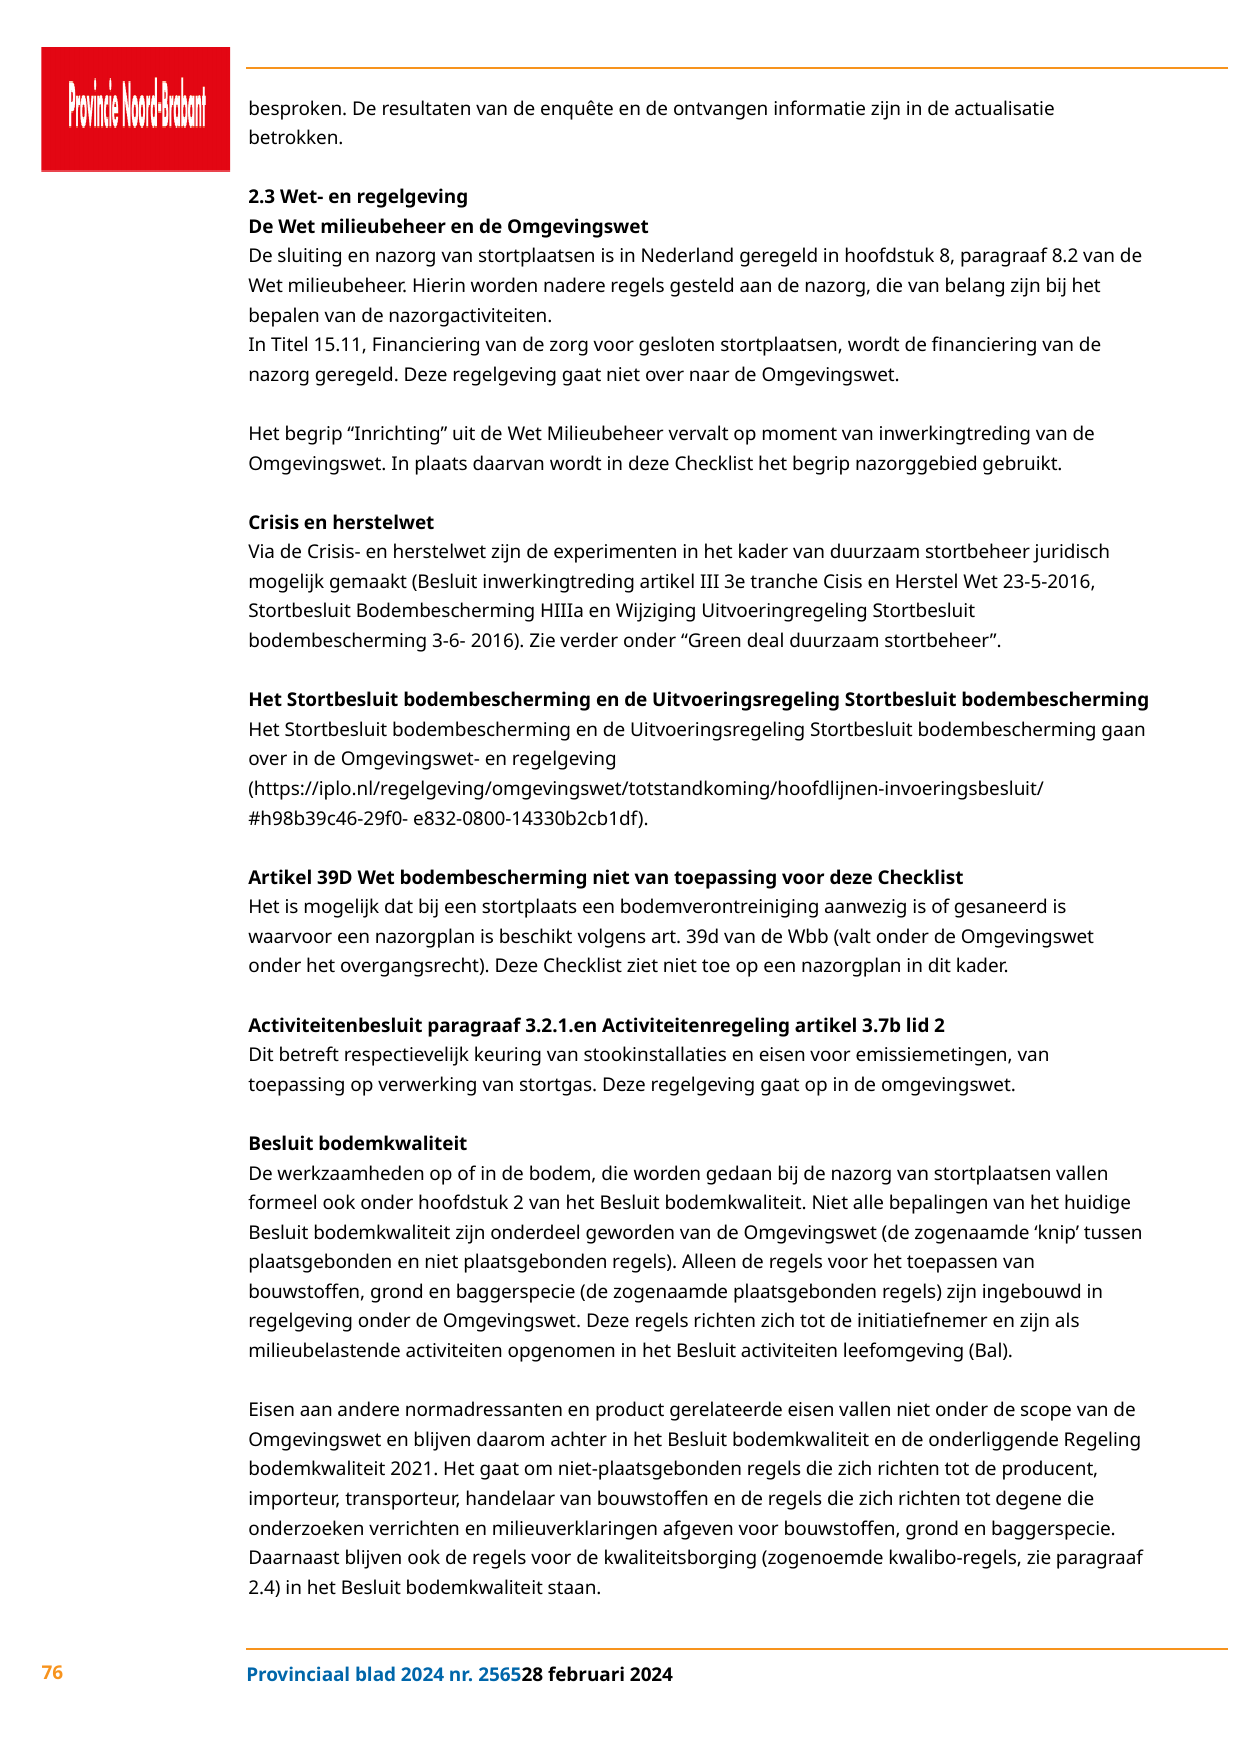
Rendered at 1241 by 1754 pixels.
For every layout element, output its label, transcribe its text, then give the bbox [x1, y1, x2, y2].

text Activiteitenbesluit paragraaf 3.2.1.en Activiteitenregeling artikel 3.7b lid 2 [248, 1012, 1152, 1038]
text Het begrip “Inrichting” uit de Wet Milieubeheer vervalt op moment van inwerkingtreding van de Omgevingswet. In plaats daarvan wordt in deze Checklist het begrip nazorggebied gebruikt. [248, 420, 1152, 476]
text De Wet milieubeheer en de Omgevingswet [248, 213, 1152, 239]
text Eisen aan andere normadressanten en product gerelateerde eisen vallen niet onder de scope van de Omgevingswet en blijven daarom achter in het Besluit bodemkwaliteit en de onderliggende Regeling bodemkwaliteit 2021. Het gaat om niet-plaatsgebonden regels die zich richten tot de producent, importeur, transporteur, handelaar van bouwstoffen en de regels die zich richten tot degene die onderzoeken verrichten en milieuverklaringen afgeven voor bouwstoffen, grond en baggerspecie. Daarnaast blijven ook de regels voor de kwaliteitsborging (zogenoemde kwalibo-regels, zie paragraaf 2.4) in het Besluit bodemkwaliteit staan. [248, 1396, 1152, 1600]
text Via de Crisis- en herstelwet zijn de experimenten in het kader van duurzaam stortbeheer juridisch mogelijk gemaakt (Besluit inwerkingtreding artikel III 3e tranche Cisis en Herstel Wet 23-5-2016, Stortbesluit Bodembescherming HIIIa en Wijziging Uitvoeringregeling Stortbesluit bodembescherming 3-6- 2016). Zie verder onder “Green deal duurzaam stortbeheer”. [248, 538, 1152, 653]
text Crisis en herstelwet [248, 509, 1152, 535]
text Het Stortbesluit bodembescherming en de Uitvoeringsregeling Stortbesluit bodembescherming [248, 686, 1152, 712]
text In Titel 15.11, Financiering van de zorg voor gesloten stortplaatsen, wordt de financiering van de nazorg geregeld. Deze regelgeving gaat niet over naar de Omgevingswet. [248, 331, 1152, 387]
text Het is mogelijk dat bij een stortplaats een bodemverontreiniging aanwezig is of gesaneerd is waarvoor een nazorgplan is beschikt volgens art. 39d van de Wbb (valt onder de Omgevingswet onder het overgangsrecht). Deze Checklist ziet niet toe op een nazorgplan in dit kader. [248, 893, 1152, 978]
text Besluit bodemkwaliteit [248, 1130, 1152, 1156]
text besproken. De resultaten van de enquête en de ontvangen informatie zijn in de actualisatie betrokken. [248, 95, 1152, 150]
picture [41, 47, 231, 172]
text De sluiting en nazorg van stortplaatsen is in Nederland geregeld in hoofdstuk 8, paragraaf 8.2 van de Wet milieubeheer. Hierin worden nadere regels gesteld aan de nazorg, die van belang zijn bij het bepalen van de nazorgactiviteiten. [248, 243, 1152, 328]
text Artikel 39D Wet bodembescherming niet van toepassing voor deze Checklist [248, 864, 1152, 890]
text Dit betreft respectievelijk keuring van stookinstallaties en eisen voor emissiemetingen, van toepassing op verwerking van stortgas. Deze regelgeving gaat op in de omgevingswet. [248, 1041, 1152, 1097]
text De werkzaamheden op of in de bodem, die worden gedaan bij de nazorg van stortplaatsen vallen formeel ook onder hoofdstuk 2 van het Besluit bodemkwaliteit. Niet alle bepalingen van het huidige Besluit bodemkwaliteit zijn onderdeel geworden van de Omgevingswet (de zogenaamde ‘knip’ tussen plaatsgebonden en niet plaatsgebonden regels). Alleen de regels voor het toepassen van bouwstoffen, grond en baggerspecie (de zogenaamde plaatsgebonden regels) zijn ingebouwd in regelgeving onder de Omgevingswet. Deze regels richten zich tot de initiatiefnemer en zijn als milieubelastende activiteiten opgenomen in het Besluit activiteiten leefomgeving (Bal). [248, 1160, 1152, 1363]
text 2.3 Wet- en regelgeving [248, 183, 1152, 209]
text Het Stortbesluit bodembescherming en de Uitvoeringsregeling Stortbesluit bodembescherming gaan over in de Omgevingswet- en regelgeving (https://iplo.nl/regelgeving/omgevingswet/totstandkoming/hoofdlijnen-invoeringsbesluit/#h98b39c46-29f0- e832-0800-14330b2cb1df). [248, 716, 1152, 831]
